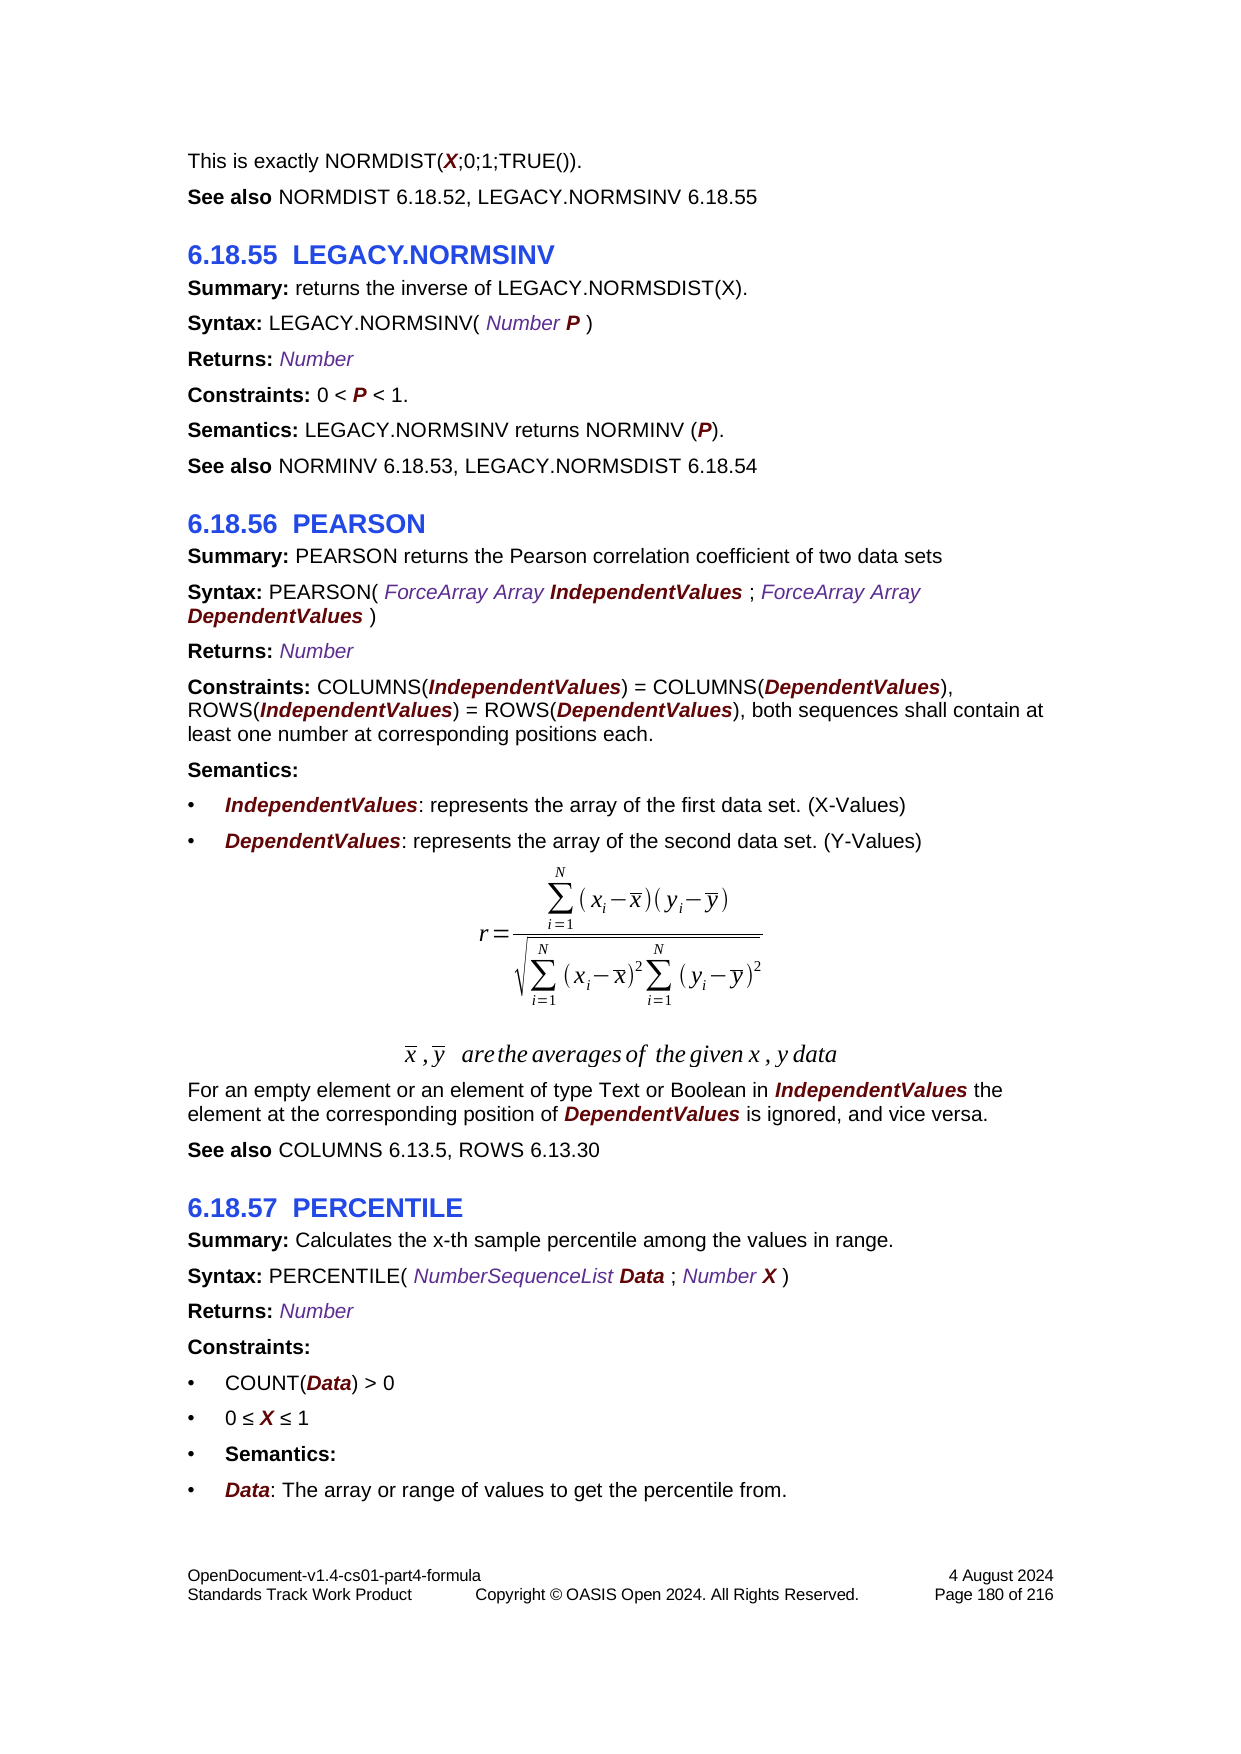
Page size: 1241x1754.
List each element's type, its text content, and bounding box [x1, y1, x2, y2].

text Constraints: [187, 1336, 1053, 1359]
text Returns: Number [187, 640, 1053, 663]
text Syntax: LEGACY.NORMSINV( Number P ) [187, 312, 1053, 335]
list COUNT(Data) > 0 [187, 1371, 1053, 1395]
text Syntax: PERCENTILE( NumberSequenceList Data ; Number X ) [187, 1264, 1053, 1288]
text See also NORMDIST 6.18.52, LEGACY.NORMSINV 6.18.55 [187, 186, 1053, 209]
list Semantics: [187, 1442, 1053, 1466]
subtitle LEGACY.NORMSINV [187, 240, 1053, 270]
text Semantics: [187, 758, 1053, 782]
text Syntax: PEARSON( ForceArray Array IndependentValues ; ForceArray Array DependentValues ) [187, 581, 1053, 628]
list Data: The array or range of values to get the percentile from. [187, 1478, 1053, 1502]
text This is exactly NORMDIST(X;0;1;TRUE()). [187, 150, 1053, 173]
list IndependentValues: represents the array of the first data set. (X-Values) [187, 794, 1053, 817]
text See also COLUMNS 6.13.5, ROWS 6.13.30 [187, 1138, 1053, 1162]
subtitle PERCENTILE [187, 1193, 1053, 1223]
list 0 ≤ X ≤ 1 [187, 1407, 1053, 1430]
text Constraints: COLUMNS(IndependentValues) = COLUMNS(DependentValues), ROWS(IndependentValues) = ROWS(DependentValues), both sequences shall contain at least one number at corresponding positions each. [187, 675, 1053, 746]
text Summary: PEARSON returns the Pearson correlation coefficient of two data sets [187, 545, 1053, 568]
text Returns: Number [187, 347, 1053, 371]
text Constraints: 0 < P < 1. [187, 383, 1053, 407]
list DependentValues: represents the array of the second data set. (Y-Values) [187, 829, 1053, 853]
text For an empty element or an element of type Text or Boolean in IndependentValues the element at the corresponding position of DependentValues is ignored, and vice versa. [187, 1079, 1053, 1126]
text See also NORMINV 6.18.53, LEGACY.NORMSDIST 6.18.54 [187, 454, 1053, 478]
text Returns: Number [187, 1300, 1053, 1323]
text Summary: Calculates the x-th sample percentile among the values in range. [187, 1229, 1053, 1252]
text Semantics: LEGACY.NORMSINV returns NORMINV (P). [187, 419, 1053, 442]
text Summary: returns the inverse of LEGACY.NORMSDIST(X). [187, 276, 1053, 300]
subtitle PEARSON [187, 509, 1053, 539]
